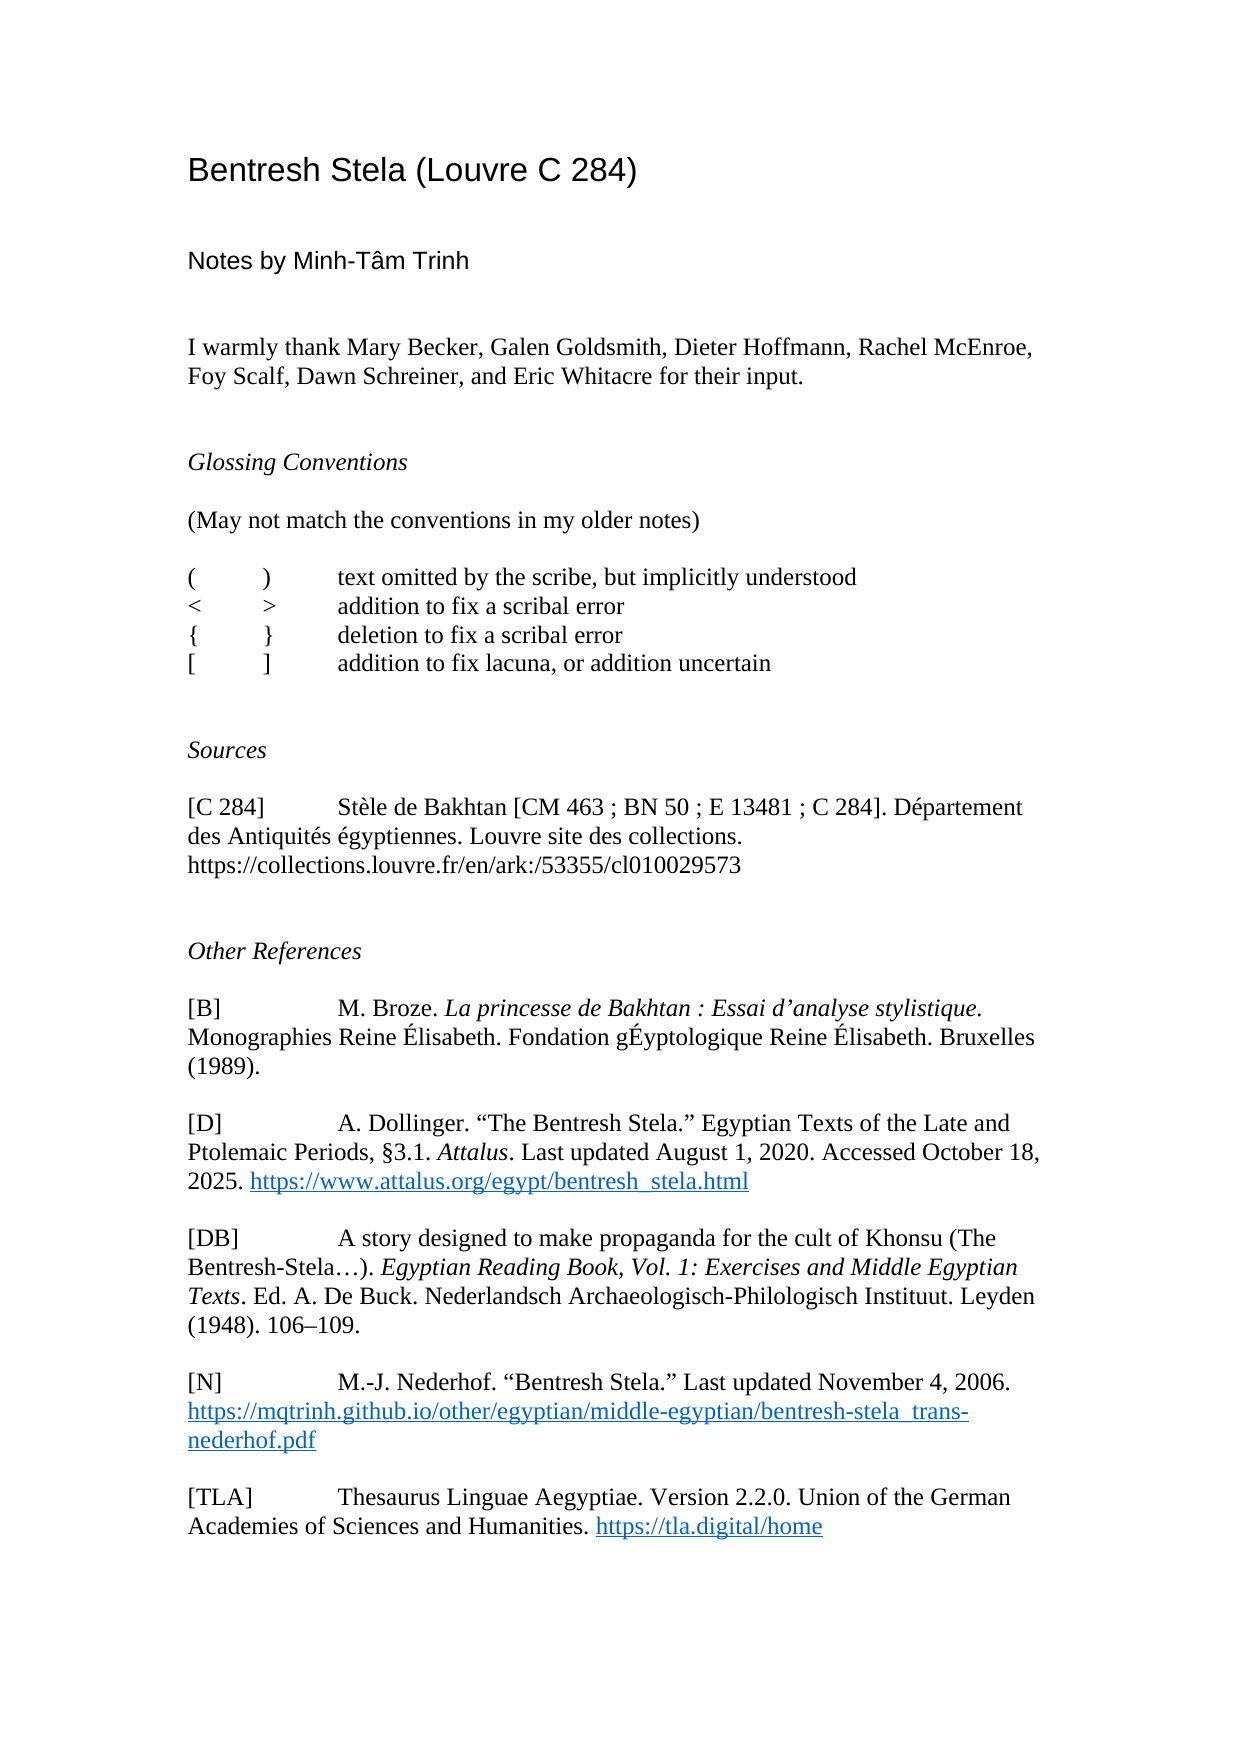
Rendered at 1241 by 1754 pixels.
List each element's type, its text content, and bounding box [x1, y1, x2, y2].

text Sources [187, 735, 1053, 763]
text < > addition to fix a scribal error [187, 591, 1053, 620]
subtitle Notes by Minh-Tâm Trinh [187, 246, 1053, 275]
subtitle Bentresh Stela (Louvre C 284) [187, 150, 1053, 188]
text { } deletion to fix a scribal error [187, 620, 1053, 648]
text Other References [187, 936, 1053, 965]
text [B] M. Broze. La princesse de Bakhtan : Essai d’analyse stylistique. Monographies Reine Élisabeth. Fondation gÉyptologique Reine Élisabeth. Bruxelles (1989). [187, 993, 1053, 1080]
text [N] M.-J. Nederhof. “Bentresh Stela.” Last updated November 4, 2006. https://mqtrinh.github.io/other/egyptian/middle-egyptian/bentresh-stela_trans-nederhof.pdf [187, 1367, 1053, 1453]
text [TLA] Thesaurus Linguae Aegyptiae. Version 2.2.0. Union of the German Academies of Sciences and Humanities. https://tla.digital/home [187, 1482, 1053, 1540]
text [C 284] Stèle de Bakhtan [CM 463 ; BN 50 ; E 13481 ; C 284]. Département des Antiquités égyptiennes. Louvre site des collections. https://collections.louvre.fr/en/ark:/53355/cl010029573 [187, 792, 1053, 878]
text I warmly thank Mary Becker, Galen Goldsmith, Dieter Hoffmann, Rachel McEnroe, Foy Scalf, Dawn Schreiner, and Eric Whitacre for their input. [187, 332, 1053, 390]
text ( ) text omitted by the scribe, but implicitly understood [187, 562, 1053, 591]
text [DB] A story designed to make propaganda for the cult of Khonsu (The Bentresh-Stela…). Egyptian Reading Book, Vol. 1: Exercises and Middle Egyptian Texts. Ed. A. De Buck. Nederlandsch Archaeologisch-Philologisch Instituut. Leyden (1948). 106–109. [187, 1223, 1053, 1338]
text [D] A. Dollinger. “The Bentresh Stela.” Egyptian Texts of the Late and Ptolemaic Periods, §3.1. Attalus. Last updated August 1, 2020. Accessed October 18, 2025. https://www.attalus.org/egypt/bentresh_stela.html [187, 1108, 1053, 1195]
text (May not match the conventions in my older notes) [187, 505, 1053, 533]
text [ ] addition to fix lacuna, or addition uncertain [187, 648, 1053, 677]
text Glossing Conventions [187, 447, 1053, 476]
